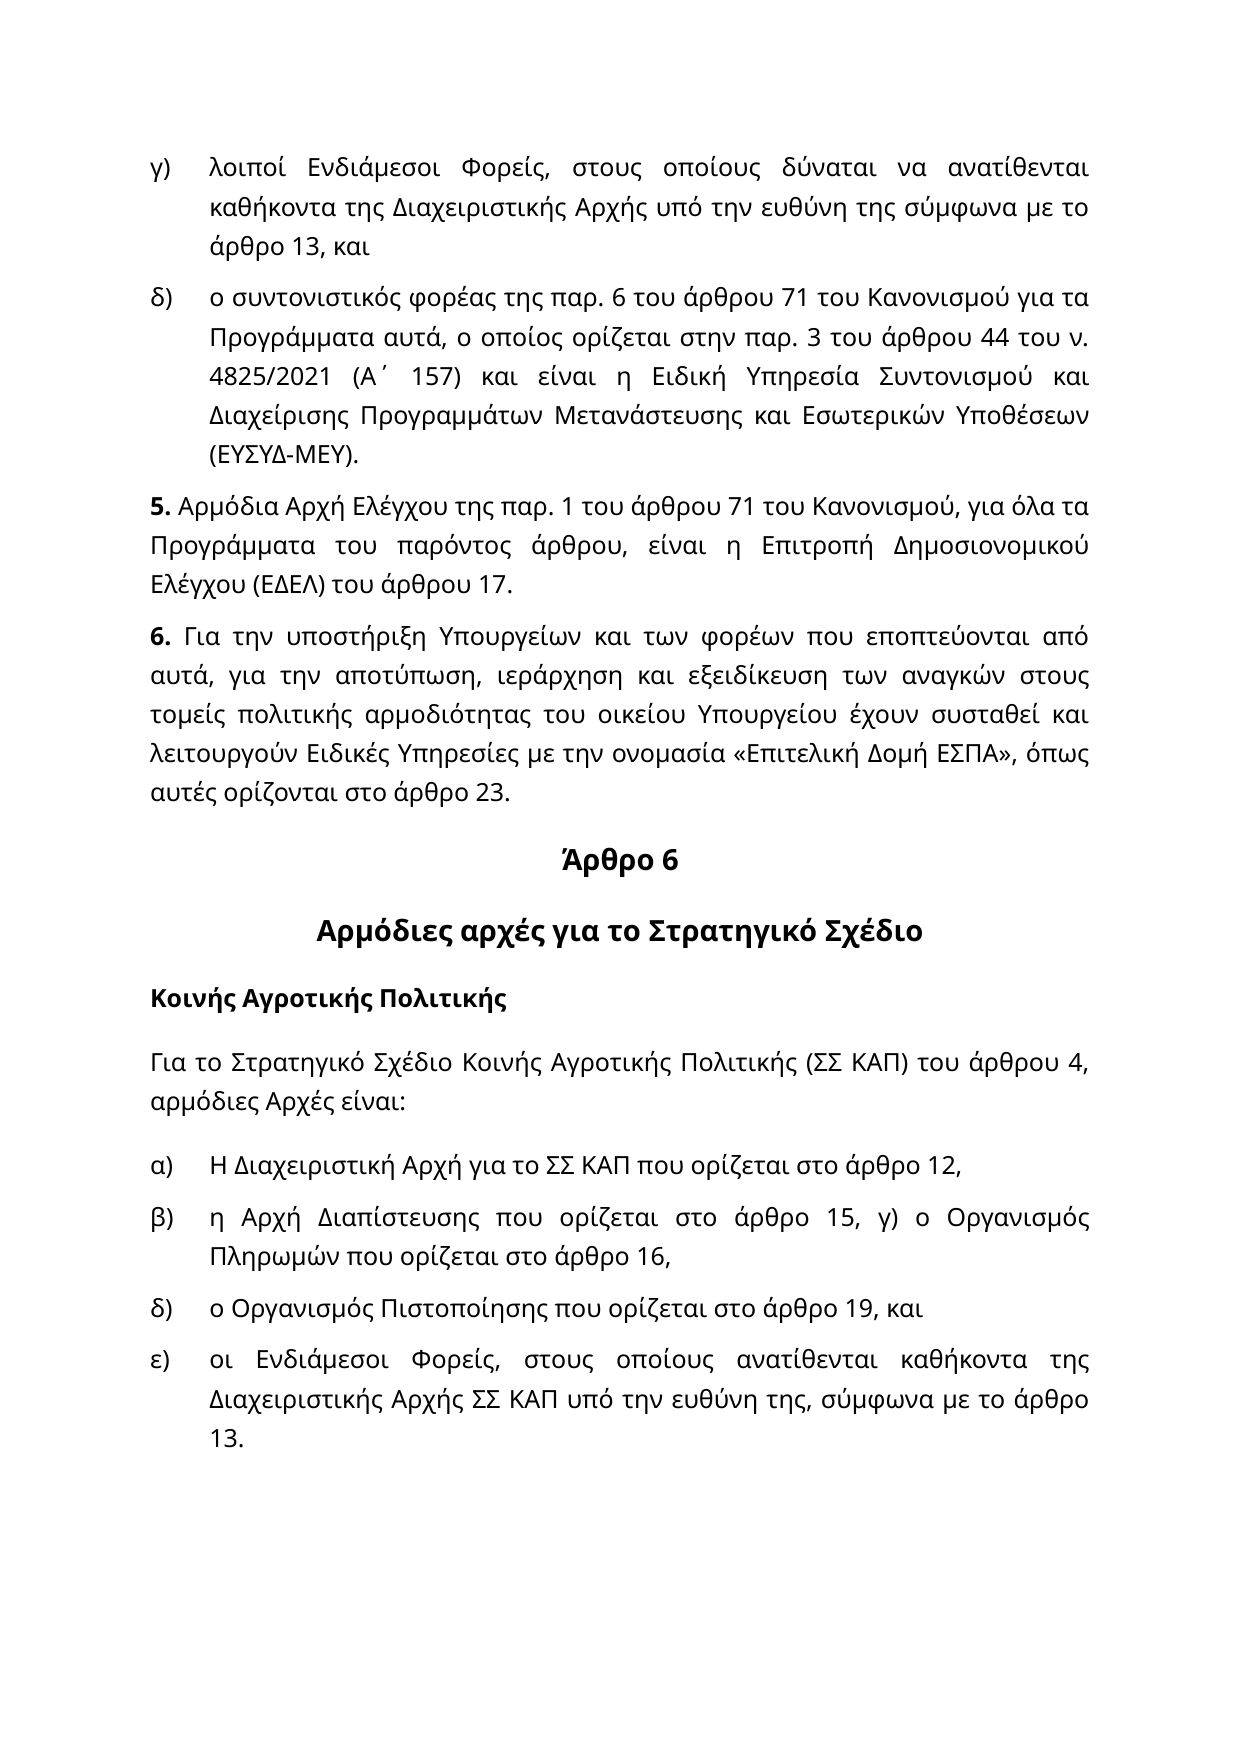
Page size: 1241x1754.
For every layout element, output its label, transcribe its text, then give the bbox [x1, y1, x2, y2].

subtitle Αρμόδιες αρχές για το Στρατηγικό Σχέδιο [150, 910, 1090, 949]
text Για το Στρατηγικό Σχέδιο Κοινής Αγροτικής Πολιτικής (ΣΣ ΚΑΠ) του άρθρου 4, αρμόδιες Αρχές είναι: [150, 1044, 1090, 1118]
list γ) λοιποί Ενδιάμεσοι Φορείς, στους οποίους δύναται να ανατίθενται καθήκοντα της Διαχειριστικής Αρχής υπό την ευθύνη της σύμφωνα με το άρθρο 13, και [150, 150, 1090, 262]
list ε) οι Ενδιάμεσοι Φορείς, στους οποίους ανατίθενται καθήκοντα της Διαχειριστικής Αρχής ΣΣ ΚΑΠ υπό την ευθύνη της, σύμφωνα με το άρθρο 13. [150, 1342, 1090, 1454]
subtitle Άρθρο 6 [150, 839, 1090, 879]
list β) η Αρχή Διαπίστευσης που ορίζεται στο άρθρο 15, γ) ο Οργανισμός Πληρωμών που ορίζεται στο άρθρο 16, [150, 1199, 1090, 1273]
text 5. Αρμόδια Αρχή Ελέγχου της παρ. 1 του άρθρου 71 του Κανονισμού, για όλα τα Προγράμματα του παρόντος άρθρου, είναι η Επιτροπή Δημοσιονομικού Ελέγχου (ΕΔΕΛ) του άρθρου 17. [150, 488, 1090, 601]
list δ) ο συντονιστικός φορέας της παρ. 6 του άρθρου 71 του Κανονισμού για τα Προγράμματα αυτά, ο οποίος ορίζεται στην παρ. 3 του άρθρου 44 του ν. 4825/2021 (Α΄ 157) και είναι η Ειδική Υπηρεσία Συντονισμού και Διαχείρισης Προγραμμάτων Μετανάστευσης και Εσωτερικών Υποθέσεων (ΕΥΣΥΔ-ΜΕΥ). [150, 280, 1090, 471]
text Κοινής Αγροτικής Πολιτικής [150, 980, 1090, 1014]
list α) Η Διαχειριστική Αρχή για το ΣΣ ΚΑΠ που ορίζεται στο άρθρο 12, [150, 1148, 1090, 1182]
text 6. Για την υποστήριξη Υπουργείων και των φορέων που εποπτεύονται από αυτά, για την αποτύπωση, ιεράρχηση και εξειδίκευση των αναγκών στους τομείς πολιτικής αρμοδιότητας του οικείου Υπουργείου έχουν συσταθεί και λειτουργούν Ειδικές Υπηρεσίες με την ονομασία «Επιτελική Δομή ΕΣΠΑ», όπως αυτές ορίζονται στο άρθρο 23. [150, 618, 1090, 809]
list δ) ο Οργανισμός Πιστοποίησης που ορίζεται στο άρθρο 19, και [150, 1290, 1090, 1324]
